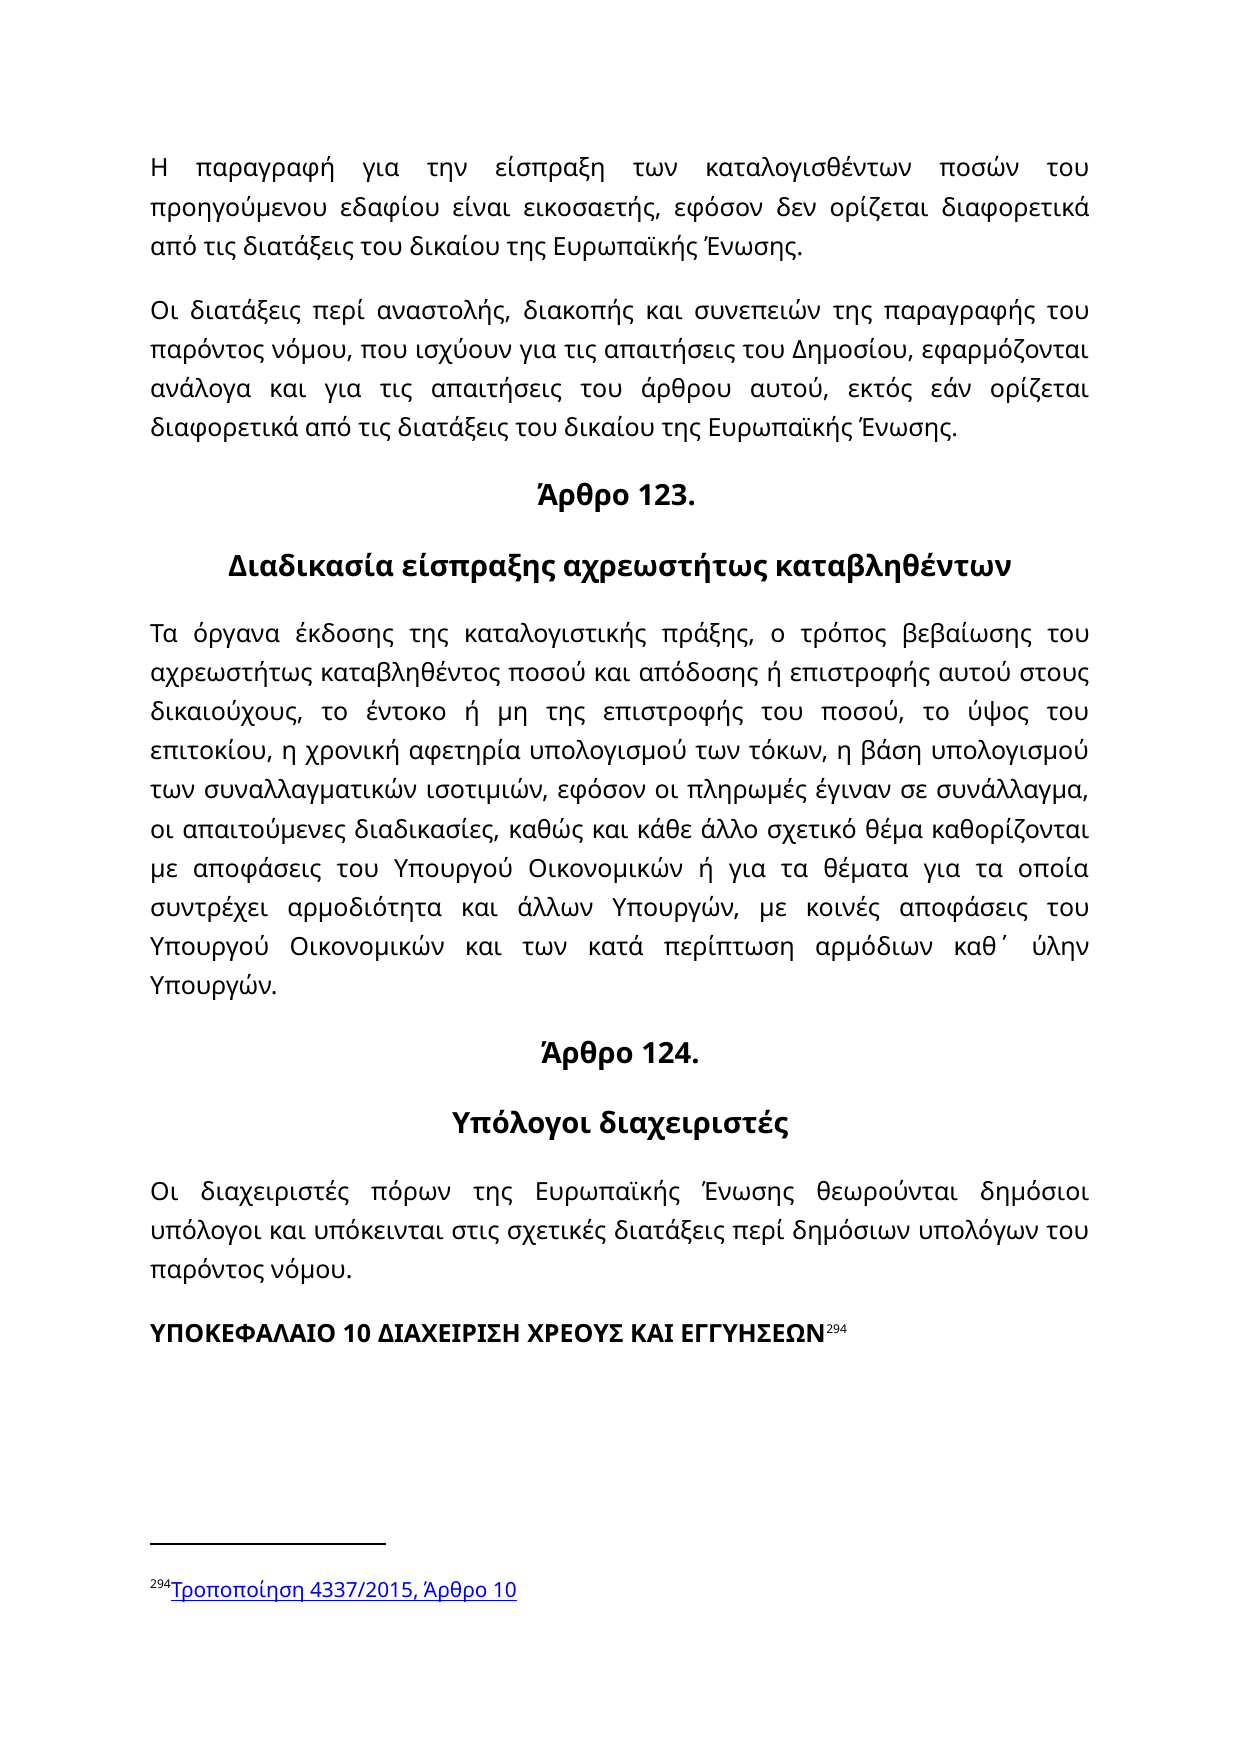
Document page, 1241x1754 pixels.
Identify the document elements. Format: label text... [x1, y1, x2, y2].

text Οι διαχειριστές πόρων της Ευρωπαϊκής Ένωσης θεωρούνται δημόσιοι υπόλογοι και υπόκεινται στις σχετικές διατάξεις περί δημόσιων υπολόγων του παρόντος νόμου. [150, 1173, 1090, 1286]
text Τροποποίηση 4337/2015, Άρθρο 10 [150, 1576, 1090, 1604]
subtitle Διαδικασία είσπραξης αχρεωστήτως καταβληθέντων [150, 545, 1090, 584]
text Τα όργανα έκδοσης της καταλογιστικής πράξης, ο τρόπος βεβαίωσης του αχρεωστήτως καταβληθέντος ποσού και απόδοσης ή επιστροφής αυτού στους δικαιούχους, το έντοκο ή μη της επιστροφής του ποσού, το ύψος του επιτοκίου, η χρονική αφετηρία υπολογισμού των τόκων, η βάση υπολογισμού των συναλλαγματικών ισοτιμιών, εφόσον οι πληρωμές έγιναν σε συνάλλαγμα, οι απαιτούμενες διαδικασίες, καθώς και κάθε άλλο σχετικό θέμα καθορίζονται με αποφάσεις του Υπουργού Οικονομικών ή για τα θέματα για τα οποία συντρέχει αρμοδιότητα και άλλων Υπουργών, με κοινές αποφάσεις του Υπουργού Οικονομικών και των κατά περίπτωση αρμόδιων καθ΄ ύλην Υπουργών. [150, 615, 1090, 1002]
subtitle Άρθρο 123. [150, 474, 1090, 514]
text Οι διατάξεις περί αναστολής, διακοπής και συνεπειών της παραγραφής του παρόντος νόμου, που ισχύουν για τις απαιτήσεις του Δημοσίου, εφαρμόζονται ανάλογα και για τις απαιτήσεις του άρθρου αυτού, εκτός εάν ορίζεται διαφορετικά από τις διατάξεις του δικαίου της Ευρωπαϊκής Ένωσης. [150, 292, 1090, 444]
subtitle Υπόλογοι διαχειριστές [150, 1103, 1090, 1142]
text ΥΠΟΚΕΦΑΛΑΙΟ 10 ΔΙΑΧΕΙΡΙΣΗ ΧΡΕΟΥΣ ΚΑΙ ΕΓΓΥΗΣΕΩΝ [150, 1316, 1090, 1350]
text Η παραγραφή για την είσπραξη των καταλογισθέντων ποσών του προηγούμενου εδαφίου είναι εικοσαετής, εφόσον δεν ορίζεται διαφορετικά από τις διατάξεις του δικαίου της Ευρωπαϊκής Ένωσης. [150, 150, 1090, 262]
subtitle Άρθρο 124. [150, 1032, 1090, 1072]
